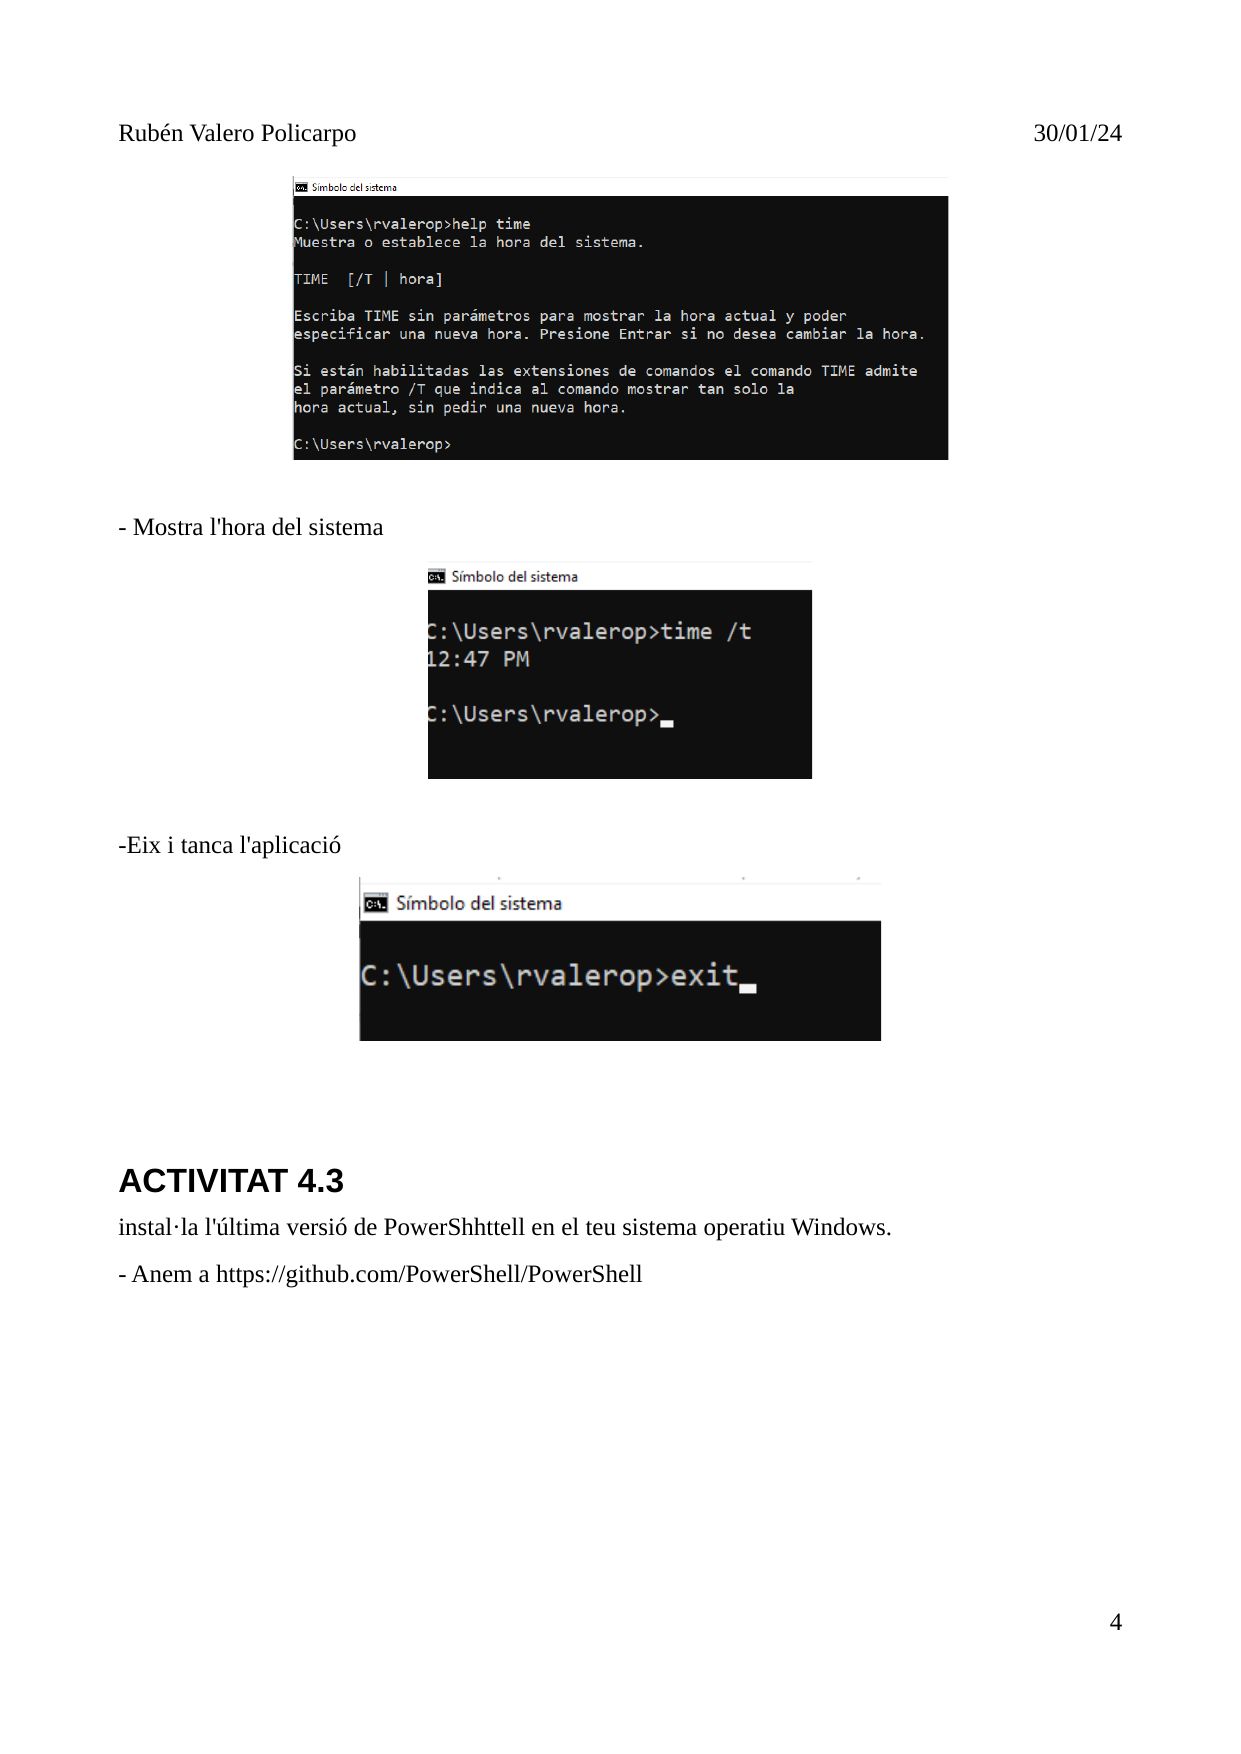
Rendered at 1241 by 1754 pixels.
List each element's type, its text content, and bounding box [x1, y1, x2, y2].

text - Anem a https://github.com/PowerShell/PowerShell [118, 1259, 1122, 1288]
subtitle ACTIVITAT 4.3 [118, 1160, 1122, 1199]
picture [359, 877, 882, 1041]
text instal·la l'última versió de PowerShhttell en el teu sistema operatiu Windows. [118, 1212, 1122, 1240]
picture [428, 559, 813, 779]
text - Mostra l'hora del sistema [118, 512, 1122, 541]
text -Eix i tanca l'aplicació [118, 830, 1122, 859]
picture [292, 176, 949, 460]
